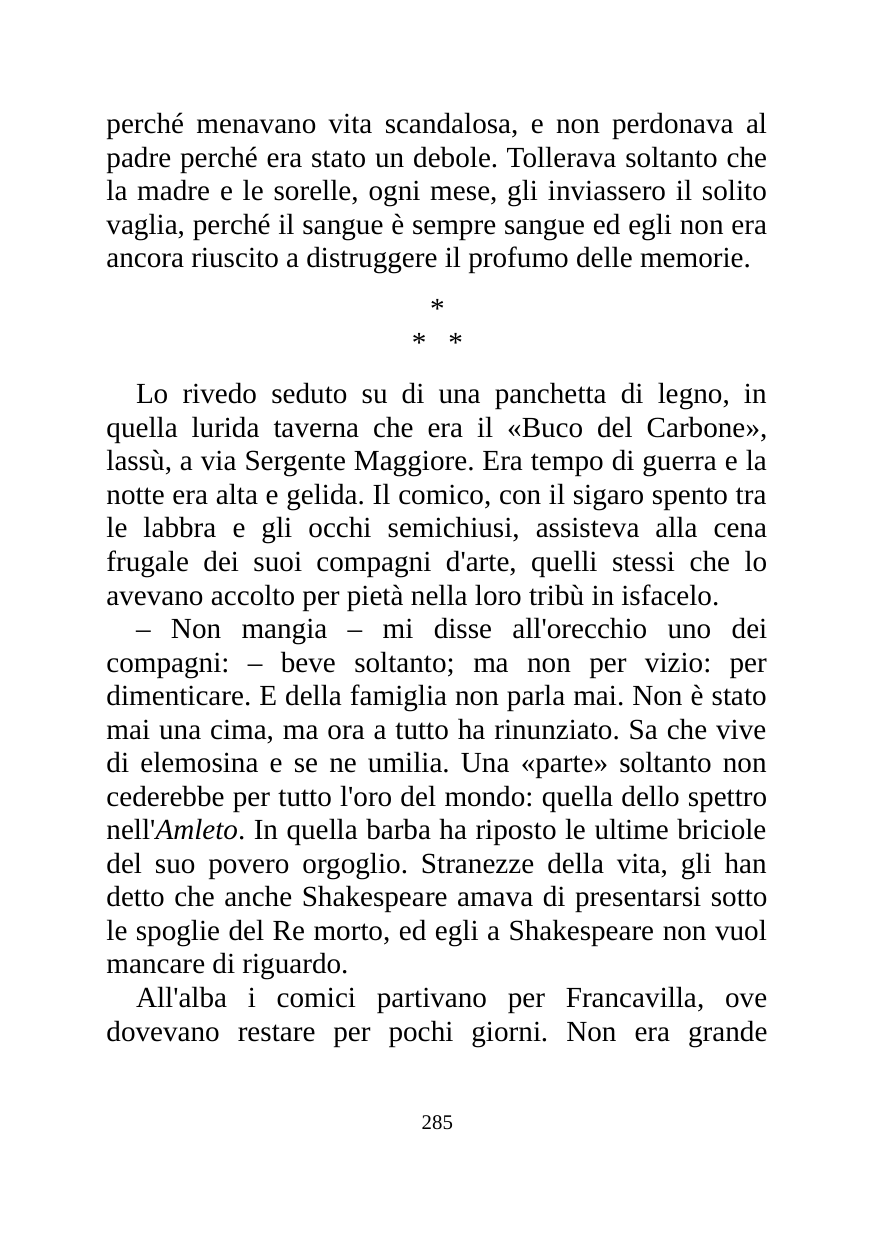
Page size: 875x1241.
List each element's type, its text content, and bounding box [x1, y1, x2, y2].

text Lo rivedo seduto su di una panchetta di legno, in quella lurida taverna che era il «Buco del Carbone», lassù, a via Sergente Maggiore. Era tempo di guerra e la notte era alta e gelida. Il comico, con il sigaro spento tra le labbra e gli occhi semichiusi, assisteva alla cena frugale dei suoi compagni d'arte, quelli stessi che lo avevano accolto per pietà nella loro tribù in isfacelo. [106, 376, 768, 611]
text * * * [106, 292, 768, 359]
text All'alba i comici partivano per Francavilla, ove dovevano restare per pochi giorni. Non era grande [106, 980, 768, 1047]
text perché menavano vita scandalosa, e non perdonava al padre perché era stato un debole. Tollerava soltanto che la madre e le sorelle, ogni mese, gli inviassero il solito vaglia, perché il sangue è sempre sangue ed egli non era ancora riuscito a distruggere il profumo delle memorie. [106, 106, 768, 274]
text – Non mangia – mi disse all'orecchio uno dei compagni: – beve soltanto; ma non per vizio: per dimenticare. E della famiglia non parla mai. Non è stato mai una cima, ma ora a tutto ha rinunziato. Sa che vive di elemosina e se ne umilia. Una «parte» soltanto non cederebbe per tutto l'oro del mondo: quella dello spettro nell'Amleto. In quella barba ha riposto le ultime briciole del suo povero orgoglio. Stranezze della vita, gli han detto che anche Shakespeare amava di presentarsi sotto le spoglie del Re morto, ed egli a Shakespeare non vuol mancare di riguardo. [106, 611, 768, 980]
